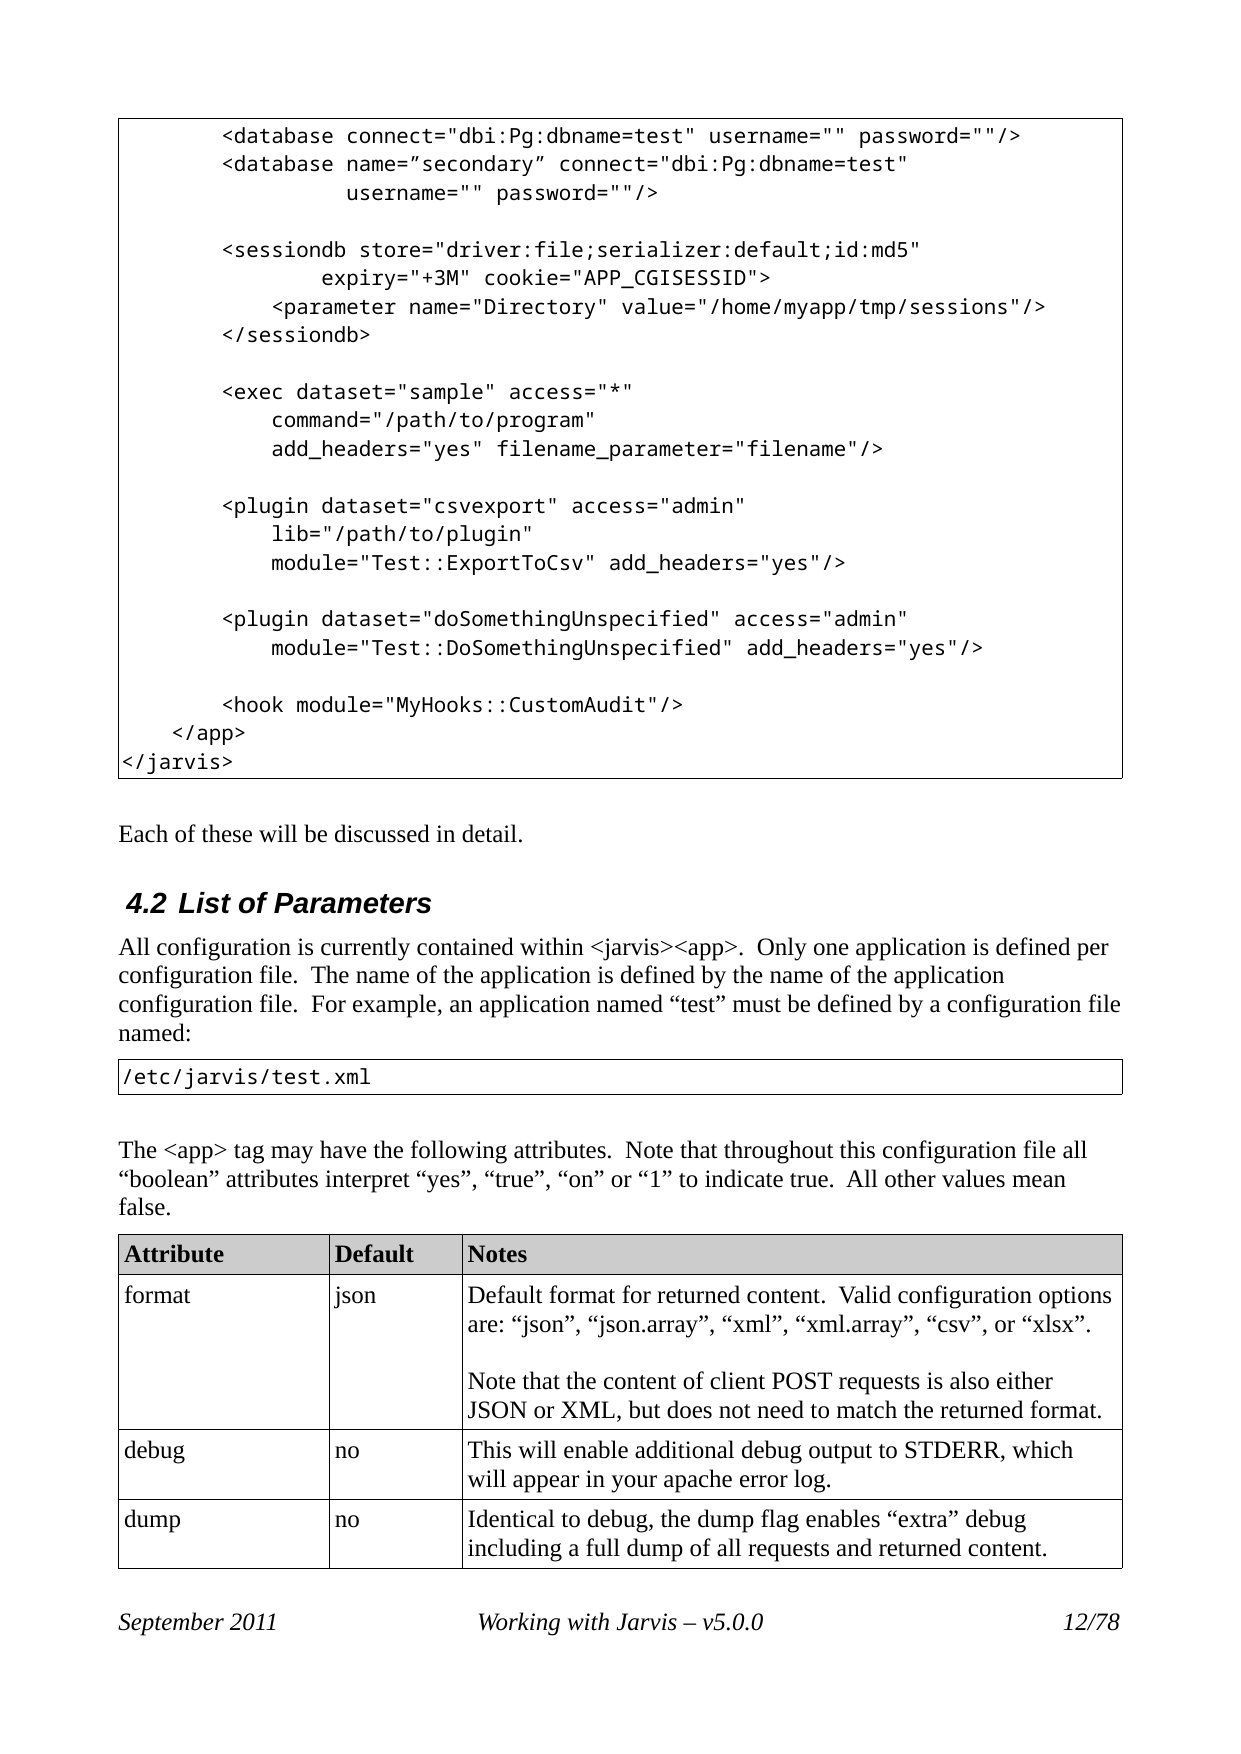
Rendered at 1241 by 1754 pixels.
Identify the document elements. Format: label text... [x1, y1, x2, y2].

table_cell Default format for returned content. Valid configuration options are: “json”, “json.array”, “xml”, “xml.array”, “csv”, or “xlsx”. Note that the content of client POST requests is also either JSON or XML, but does not need to match the returned format. [463, 1275, 1122, 1429]
table_cell json [330, 1275, 462, 1429]
text All configuration is currently contained within <jarvis><app>. Only one application is defined per configuration file. The name of the application is defined by the name of the application configuration file. For example, an application named “test” must be defined by a configuration file named: [118, 932, 1122, 1047]
text <hook module="MyHooks::CustomAudit"/> [119, 687, 1122, 715]
text <plugin dataset="csvexport" access="admin" [119, 488, 1122, 516]
table_header Attribute [119, 1235, 329, 1274]
subtitle List of Parameters [118, 886, 1122, 919]
text Each of these will be discussed in detail. [118, 819, 1122, 848]
table_cell dump [119, 1500, 329, 1567]
text expiry="+3M" cookie="APP_CGISESSID"> [119, 260, 1122, 289]
table_cell format [119, 1275, 329, 1429]
table_cell debug [119, 1430, 329, 1498]
text The <app> tag may have the following attributes. Note that throughout this configuration file all “boolean” attributes interpret “yes”, “true”, “on” or “1” to indicate true. All other values mean false. [118, 1135, 1122, 1221]
text </sessiondb> [119, 317, 1122, 349]
text module="Test::DoSomethingUnspecified" add_headers="yes"/> [119, 630, 1122, 661]
text </app> [119, 715, 1122, 744]
text <database name=”secondary” connect="dbi:Pg:dbname=test" username="" password=""/> [119, 147, 1122, 206]
text lib="/path/to/plugin" [119, 516, 1122, 545]
text command="/path/to/program" [119, 402, 1122, 431]
text <database connect="dbi:Pg:dbname=test" username="" password=""/> [119, 119, 1122, 147]
table_cell Identical to debug, the dump flag enables “extra” debug including a full dump of all requests and returned content. [463, 1500, 1122, 1567]
table_cell no [330, 1430, 462, 1498]
text /etc/jarvis/test.xml [119, 1060, 1122, 1094]
table_cell no [330, 1500, 462, 1567]
table_header Notes [463, 1235, 1122, 1274]
table_header Default [330, 1235, 462, 1274]
table_cell This will enable additional debug output to STDERR, which will appear in your apache error log. [463, 1430, 1122, 1498]
text module="Test::ExportToCsv" add_headers="yes"/> [119, 545, 1122, 576]
text <parameter name="Directory" value="/home/myapp/tmp/sessions"/> [119, 289, 1122, 317]
text <plugin dataset="doSomethingUnspecified" access="admin" [119, 602, 1122, 630]
text <sessiondb store="driver:file;serializer:default;id:md5" [119, 232, 1122, 260]
text add_headers="yes" filename_parameter="filename"/> [119, 431, 1122, 462]
text </jarvis> [119, 744, 1122, 778]
text <exec dataset="sample" access="*" [119, 374, 1122, 402]
